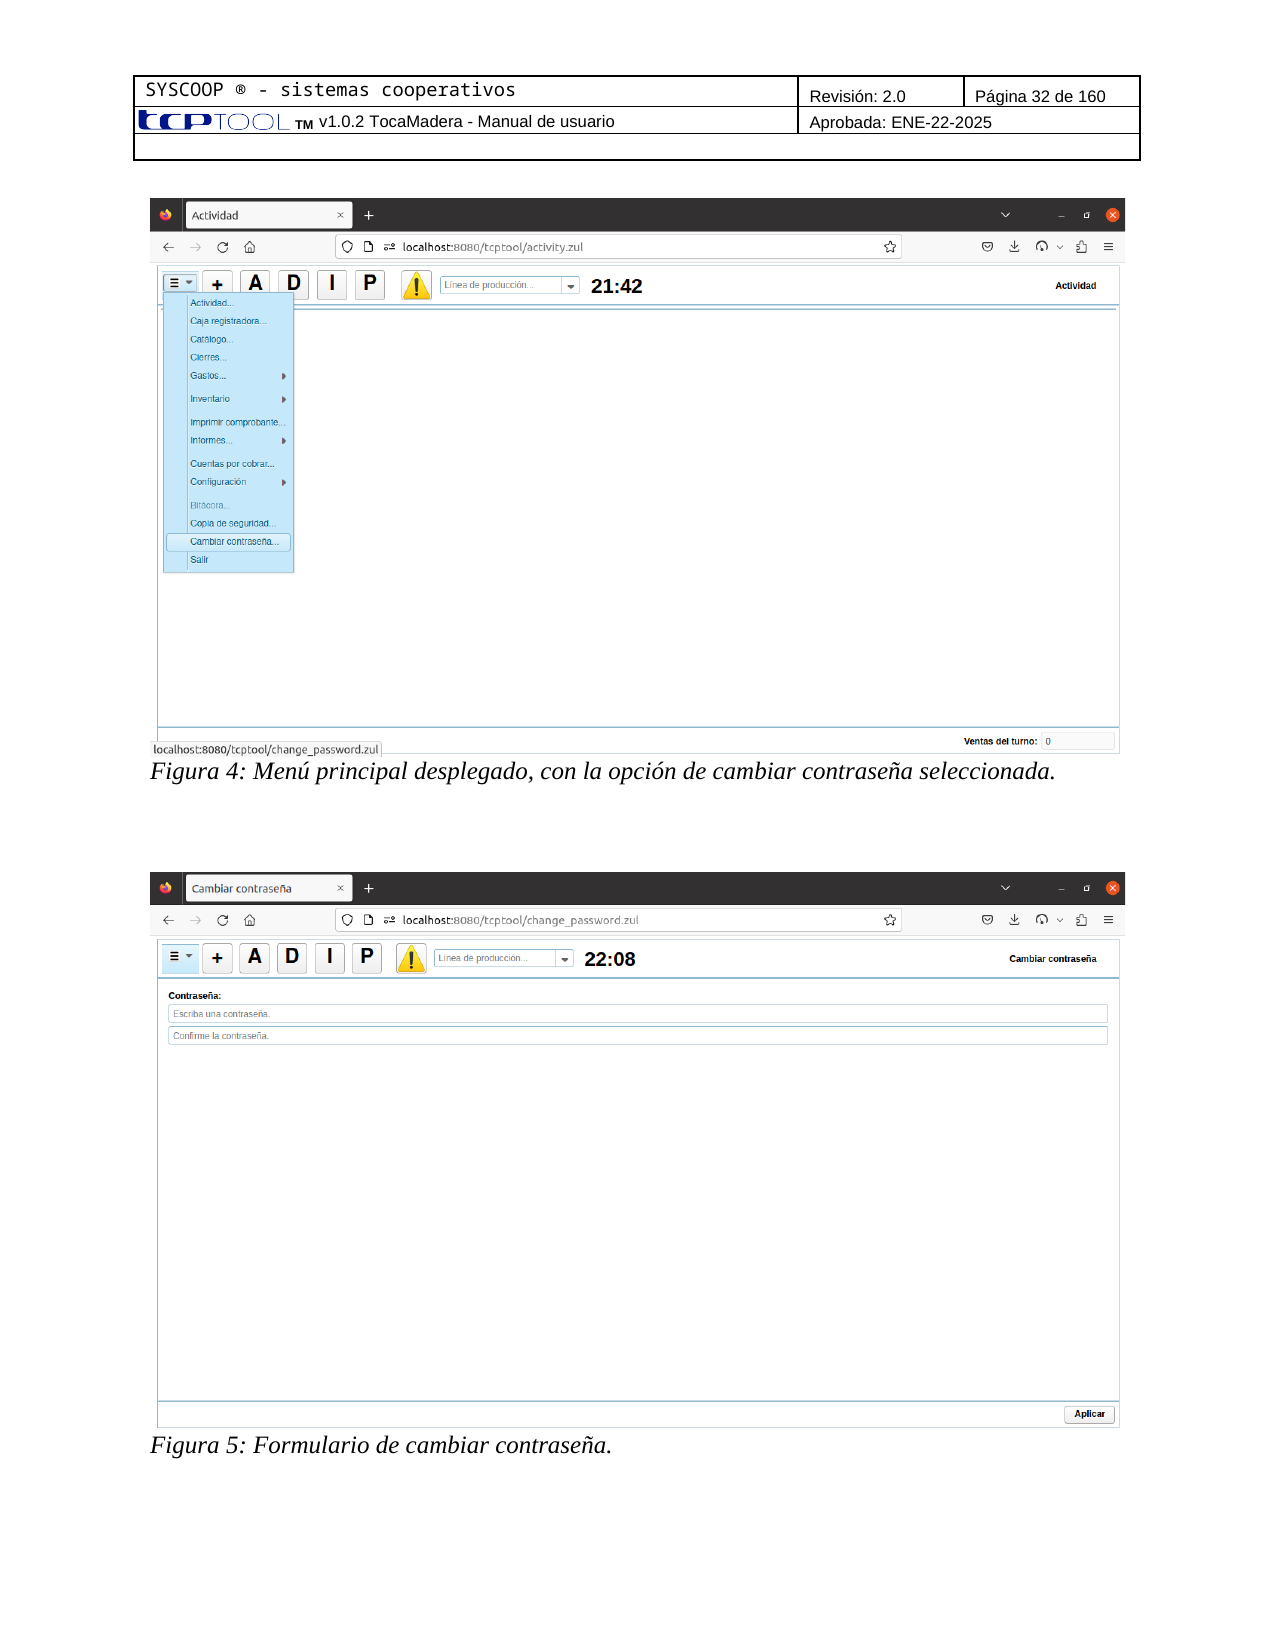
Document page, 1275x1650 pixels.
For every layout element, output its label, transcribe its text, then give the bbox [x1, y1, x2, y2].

text Figura 4: Menú principal desplegado, con la opción de cambiar contraseña seleccionada. [150, 757, 1125, 785]
picture [138, 110, 290, 130]
picture [150, 198, 1125, 757]
text Figura 5: Formulario de cambiar contraseña. [150, 1431, 1125, 1459]
picture [150, 872, 1125, 1431]
